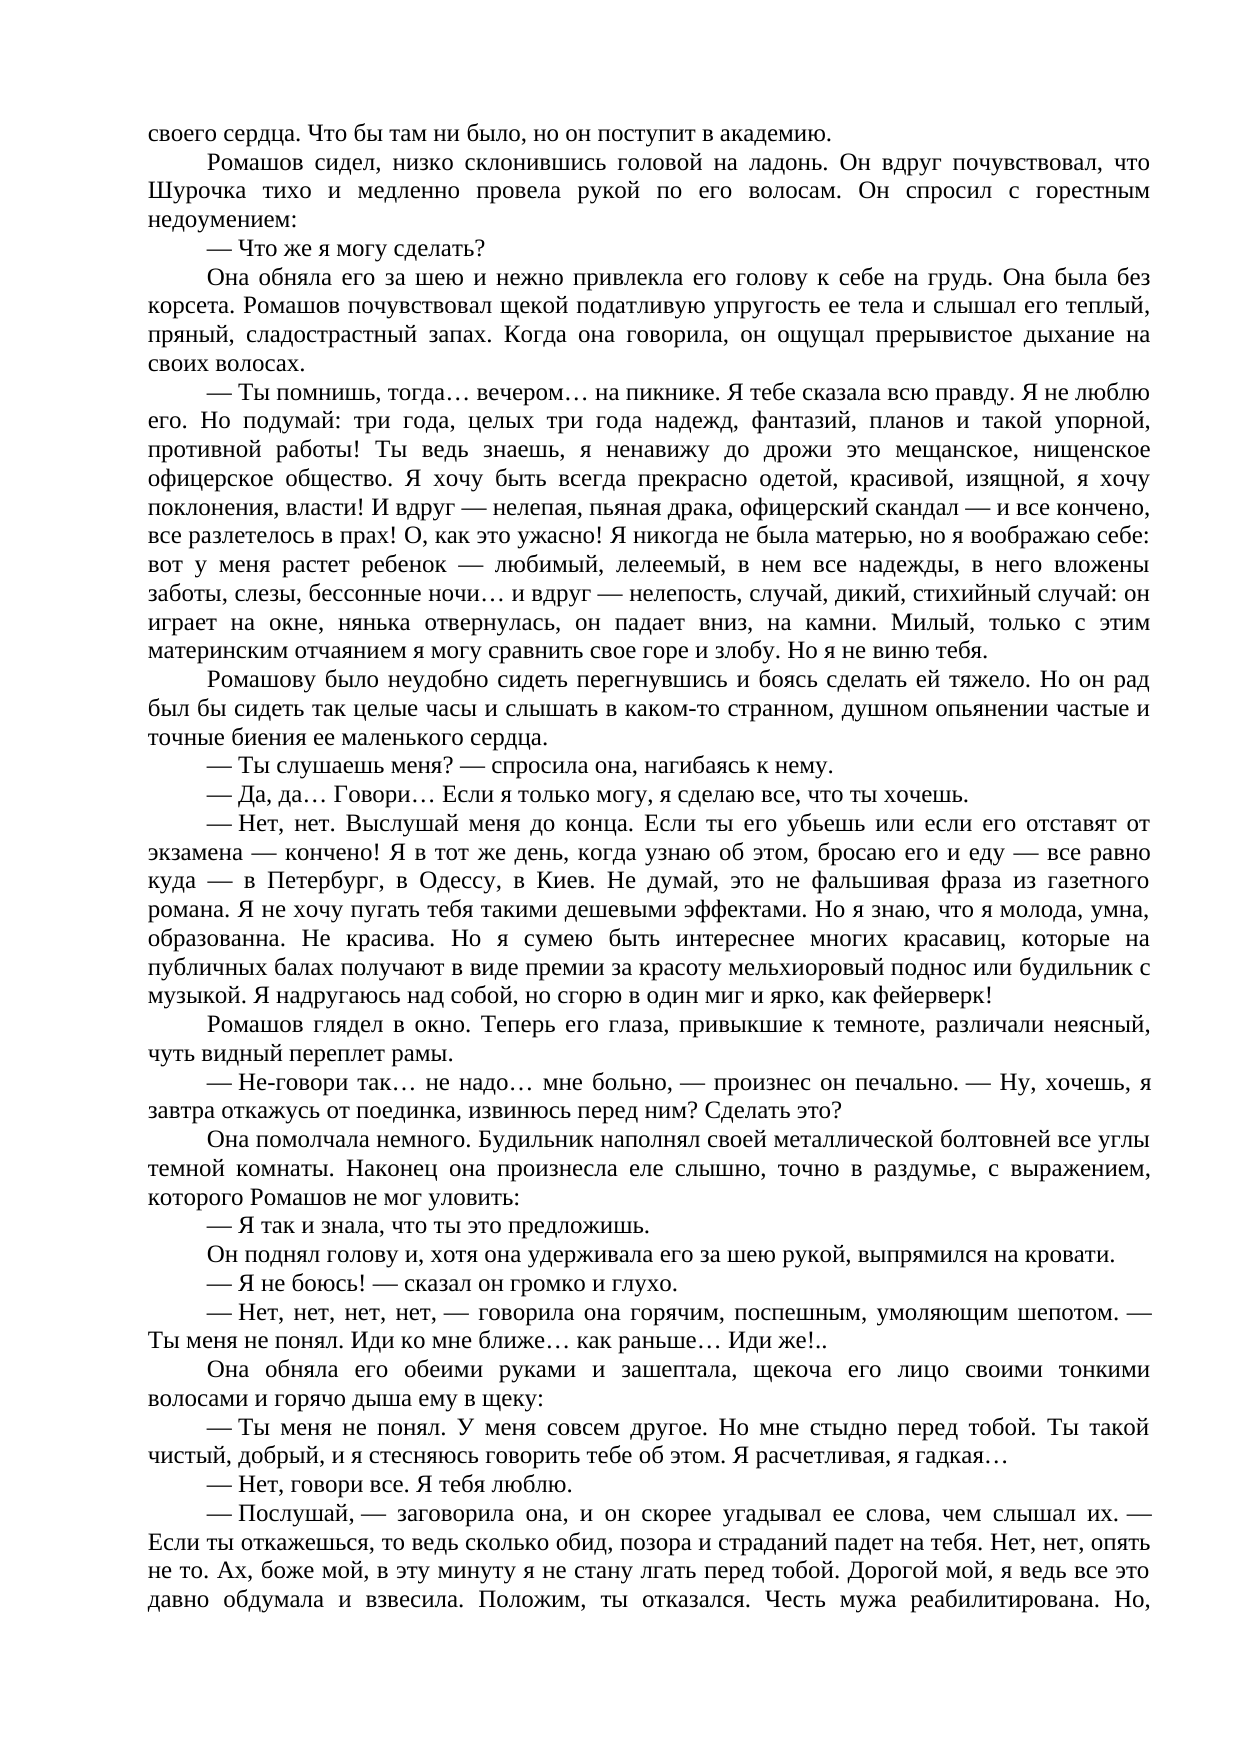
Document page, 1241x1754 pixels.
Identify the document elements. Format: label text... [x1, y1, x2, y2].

text Она обняла его обеими руками и зашептала, щекоча его лицо своими тонкими волосами и горячо дыша ему в щеку: [148, 1354, 1152, 1412]
text — Не-говори так… не надо… мне больно, — произнес он печально. — Ну, хочешь, я завтра откажусь от поединка, извинюсь перед ним? Сделать это? [148, 1067, 1152, 1124]
text — Ты слушаешь меня? — спросила она, нагибаясь к нему. [148, 751, 1152, 779]
text Она обняла его за шею и нежно привлекла его голову к себе на грудь. Она была без корсета. Ромашов почувствовал щекой податливую упругость ее тела и слышал его теплый, пряный, сладострастный запах. Когда она говорила, он ощущал прерывистое дыхание на своих волосах. [148, 262, 1152, 377]
text Она помолчала немного. Будильник наполнял своей металлической болтовней все углы темной комнаты. Наконец она произнесла еле слышно, точно в раздумье, с выражением, которого Ромашов не мог уловить: [148, 1124, 1152, 1211]
text Ромашову было неудобно сидеть перегнувшись и боясь сделать ей тяжело. Но он рад был бы сидеть так целые часы и слышать в каком-то странном, душном опьянении частые и точные биения ее маленького сердца. [148, 664, 1152, 751]
text — Ты меня не понял. У меня совсем другое. Но мне стыдно перед тобой. Ты такой чистый, добрый, и я стесняюсь говорить тебе об этом. Я расчетливая, я гадкая… [148, 1412, 1152, 1469]
text Он поднял голову и, хотя она удерживала его за шею рукой, выпрямился на кровати. [148, 1239, 1152, 1268]
text своего сердца. Что бы там ни было, но он поступит в академию. [148, 118, 1152, 147]
text — Нет, нет, нет, нет, — говорила она горячим, поспешным, умоляющим шепотом. — Ты меня не понял. Иди ко мне ближе… как раньше… Иди же!.. [148, 1297, 1152, 1354]
text — Ты помнишь, тогда… вечером… на пикнике. Я тебе сказала всю правду. Я не люблю его. Но подумай: три года, целых три года надежд, фантазий, планов и такой упорной, противной работы! Ты ведь знаешь, я ненавижу до дрожи это мещанское, нищенское офицерское общество. Я хочу быть всегда прекрасно одетой, красивой, изящной, я хочу поклонения, власти! И вдруг — нелепая, пьяная драка, офицерский скандал — и все кончено, все разлетелось в прах! О, как это ужасно! Я никогда не была матерью, но я воображаю себе: вот у меня растет ребенок — любимый, лелеемый, в нем все надежды, в него вложены заботы, слезы, бессонные ночи… и вдруг — нелепость, случай, дикий, стихийный случай: он играет на окне, нянька отвернулась, он падает вниз, на камни. Милый, только с этим материнским отчаянием я могу сравнить свое горе и злобу. Но я не виню тебя. [148, 377, 1152, 664]
text — Послушай, — заговорила она, и он скорее угадывал ее слова, чем слышал их. — Если ты откажешься, то ведь сколько обид, позора и страданий падет на тебя. Нет, нет, опять не то. Ах, боже мой, в эту минуту я не стану лгать перед тобой. Дорогой мой, я ведь все это давно обдумала и взвесила. Положим, ты отказался. Честь мужа реабилитирована. Но, [148, 1498, 1152, 1613]
text Ромашов сидел, низко склонившись головой на ладонь. Он вдруг почувствовал, что Шурочка тихо и медленно провела рукой по его волосам. Он спросил с горестным недоумением: [148, 147, 1152, 233]
text — Я так и знала, что ты это предложишь. [148, 1211, 1152, 1239]
text Ромашов глядел в окно. Теперь его глаза, привыкшие к темноте, различали неясный, чуть видный переплет рамы. [148, 1009, 1152, 1067]
text — Нет, нет. Выслушай меня до конца. Если ты его убьешь или если его отставят от экзамена — кончено! Я в тот же день, когда узнаю об этом, бросаю его и еду — все равно куда — в Петербург, в Одессу, в Киев. Не думай, это не фальшивая фраза из газетного романа. Я не хочу пугать тебя такими дешевыми эффектами. Но я знаю, что я молода, умна, образованна. Не красива. Но я сумею быть интереснее многих красавиц, которые на публичных балах получают в виде премии за красоту мельхиоровый поднос или будильник с музыкой. Я надругаюсь над собой, но сгорю в один миг и ярко, как фейерверк! [148, 808, 1152, 1009]
text — Нет, говори все. Я тебя люблю. [148, 1469, 1152, 1498]
text — Да, да… Говори… Если я только могу, я сделаю все, что ты хочешь. [148, 779, 1152, 808]
text — Что же я могу сделать? [148, 233, 1152, 262]
text — Я не боюсь! — сказал он громко и глухо. [148, 1268, 1152, 1297]
